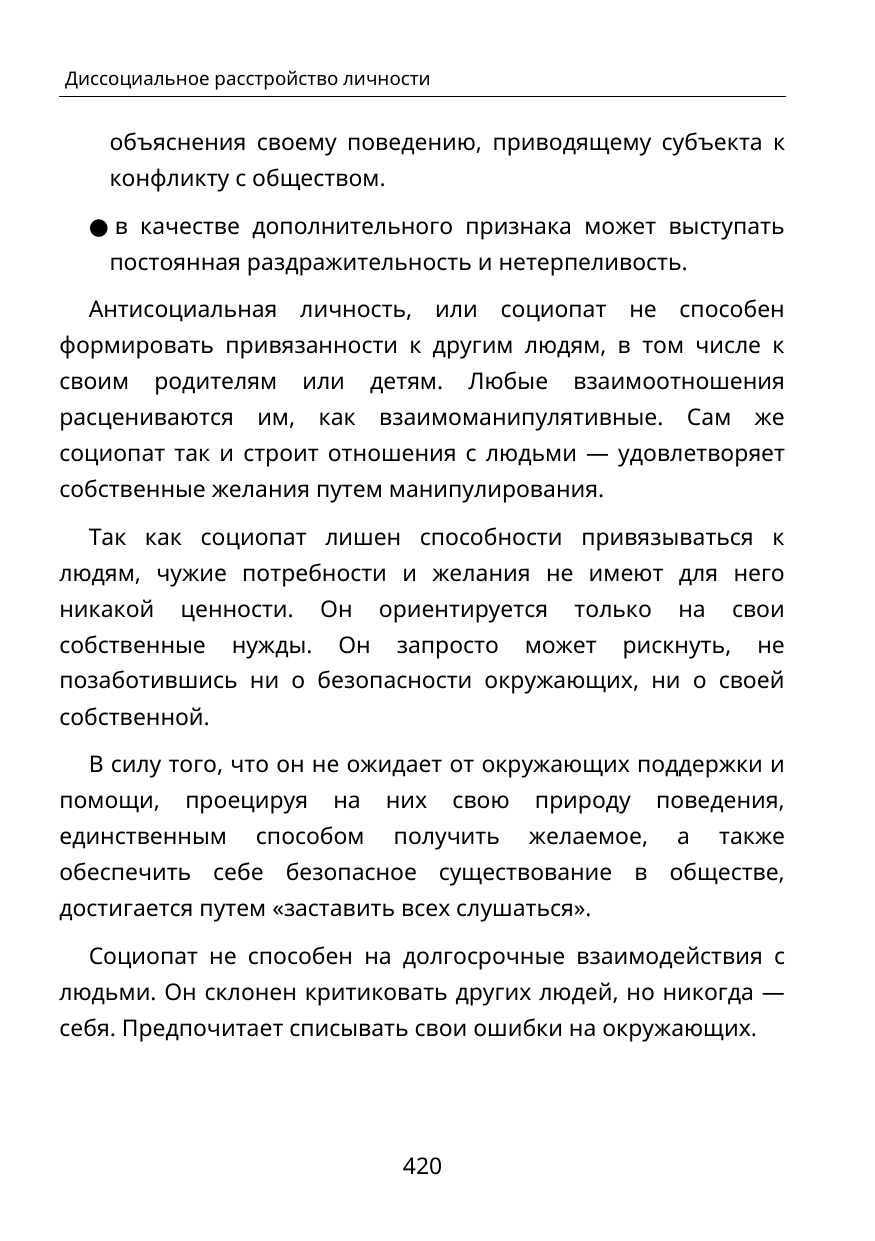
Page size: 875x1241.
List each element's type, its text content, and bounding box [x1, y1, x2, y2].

list объяснения своему поведению, приводящему субъекта к конфликту с обществом. [88, 126, 786, 193]
text Социопат не способен на долгосрочные взаимодействия с людьми. Он склонен критиковать других людей, но никогда — себя. Предпочитает списывать свои ошибки на окружающих. [59, 939, 786, 1043]
list в качестве дополнительного признака может выступать постоянная раздражительность и нетерпеливость. [88, 210, 786, 277]
text Так как социопат лишен способности привязываться к людям, чужие потребности и желания не имеют для него никакой ценности. Он ориентируется только на свои собственные нужды. Он запросто может рискнуть, не позаботившись ни о безопасности окружающих, ни о своей собственной. [59, 521, 786, 732]
text Антисоциальная личность, или социопат не способен формировать привязанности к другим людям, в том числе к своим родителям или детям. Любые взаимоотношения расцениваются им, как взаимоманипулятивные. Сам же социопат так и строит отношения с людьми — удовлетворяет собственные желания путем манипулирования. [59, 293, 786, 504]
text В силу того, что он не ожидает от окружающих поддержки и помощи, проецируя на них свою природу поведения, единственным способом получить желаемое, а также обеспечить себе безопасное существование в обществе, достигается путем «заставить всех слушаться». [59, 748, 786, 923]
